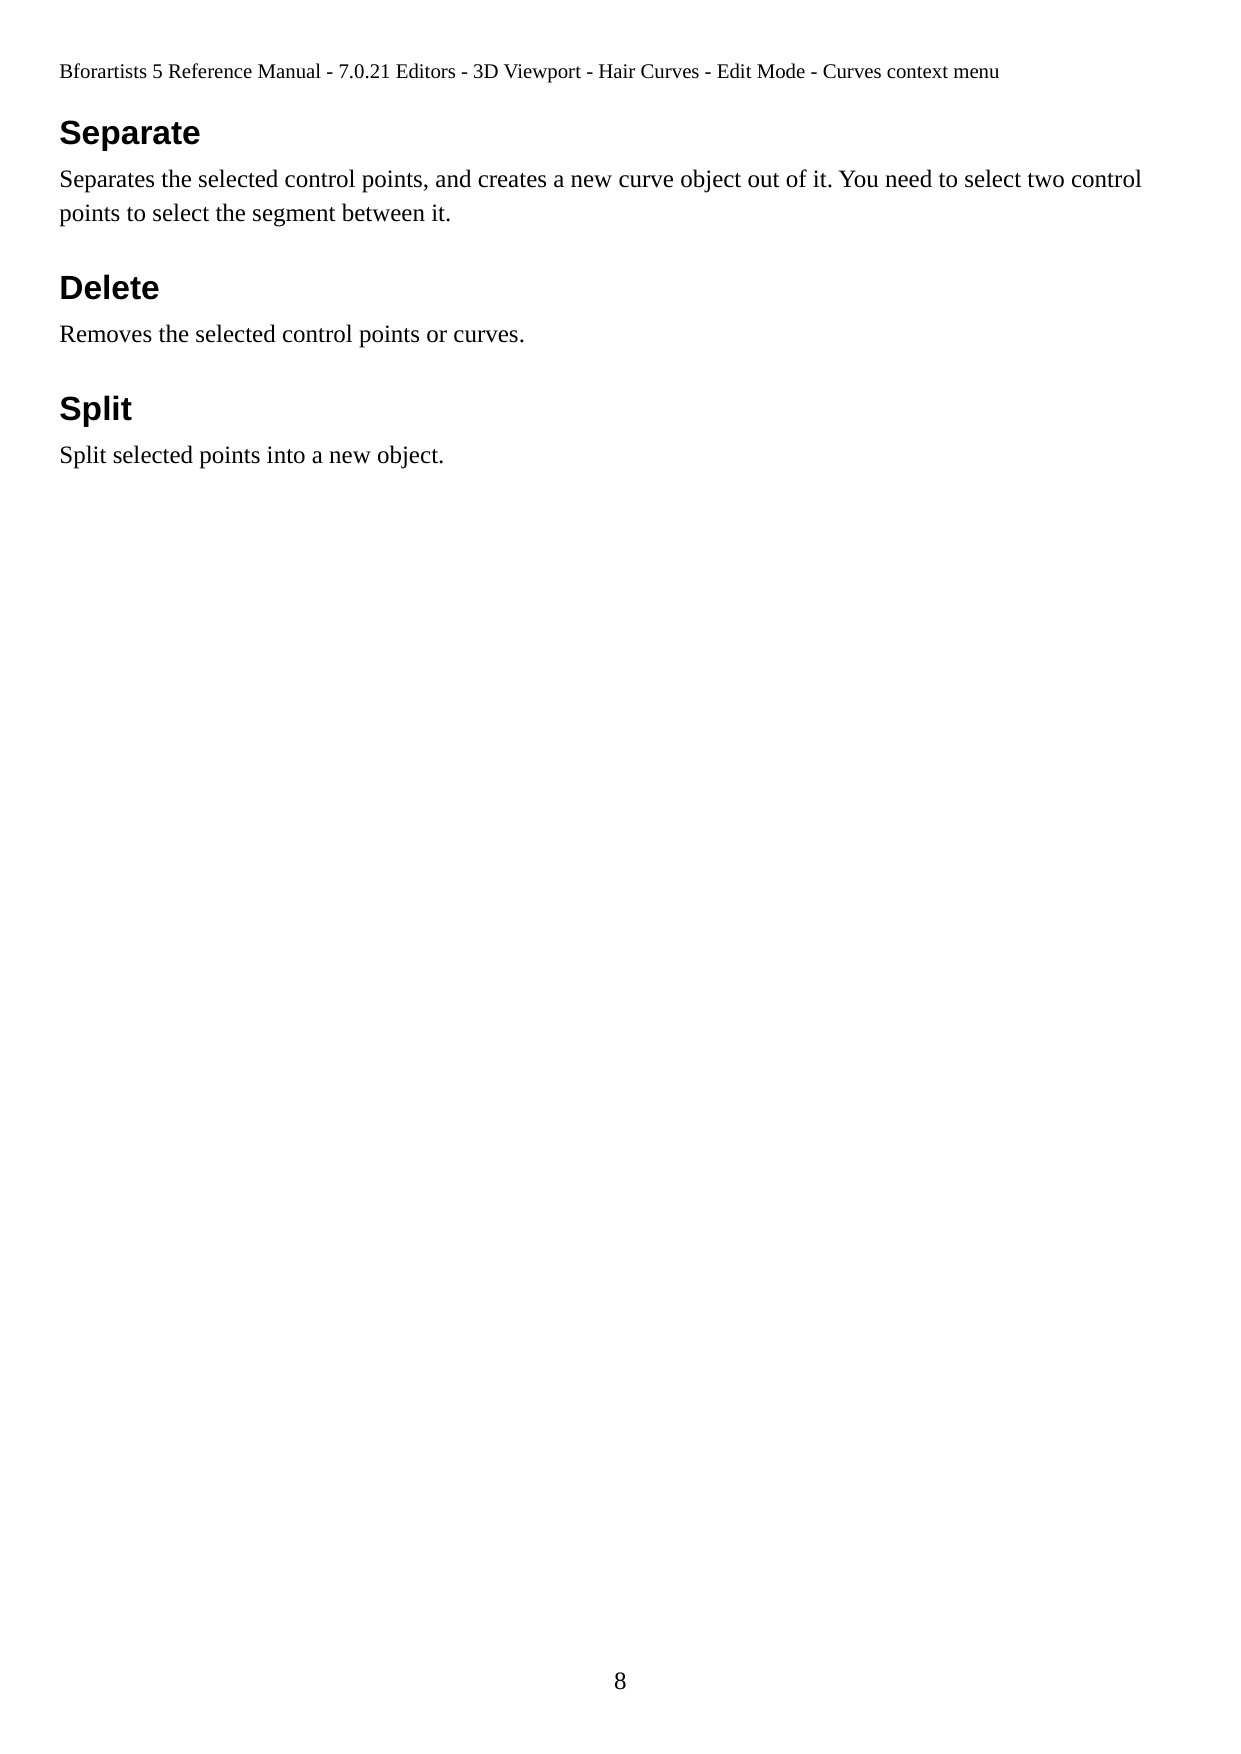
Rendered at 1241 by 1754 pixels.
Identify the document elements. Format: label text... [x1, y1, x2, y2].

subtitle Delete [59, 268, 1181, 307]
text Split selected points into a new object. [59, 440, 1181, 469]
subtitle Separate [59, 113, 1181, 151]
text Removes the selected control points or curves. [59, 319, 1181, 348]
subtitle Split [59, 389, 1181, 428]
text Separates the selected control points, and creates a new curve object out of it. You need to select two control points to select the segment between it. [59, 164, 1181, 227]
